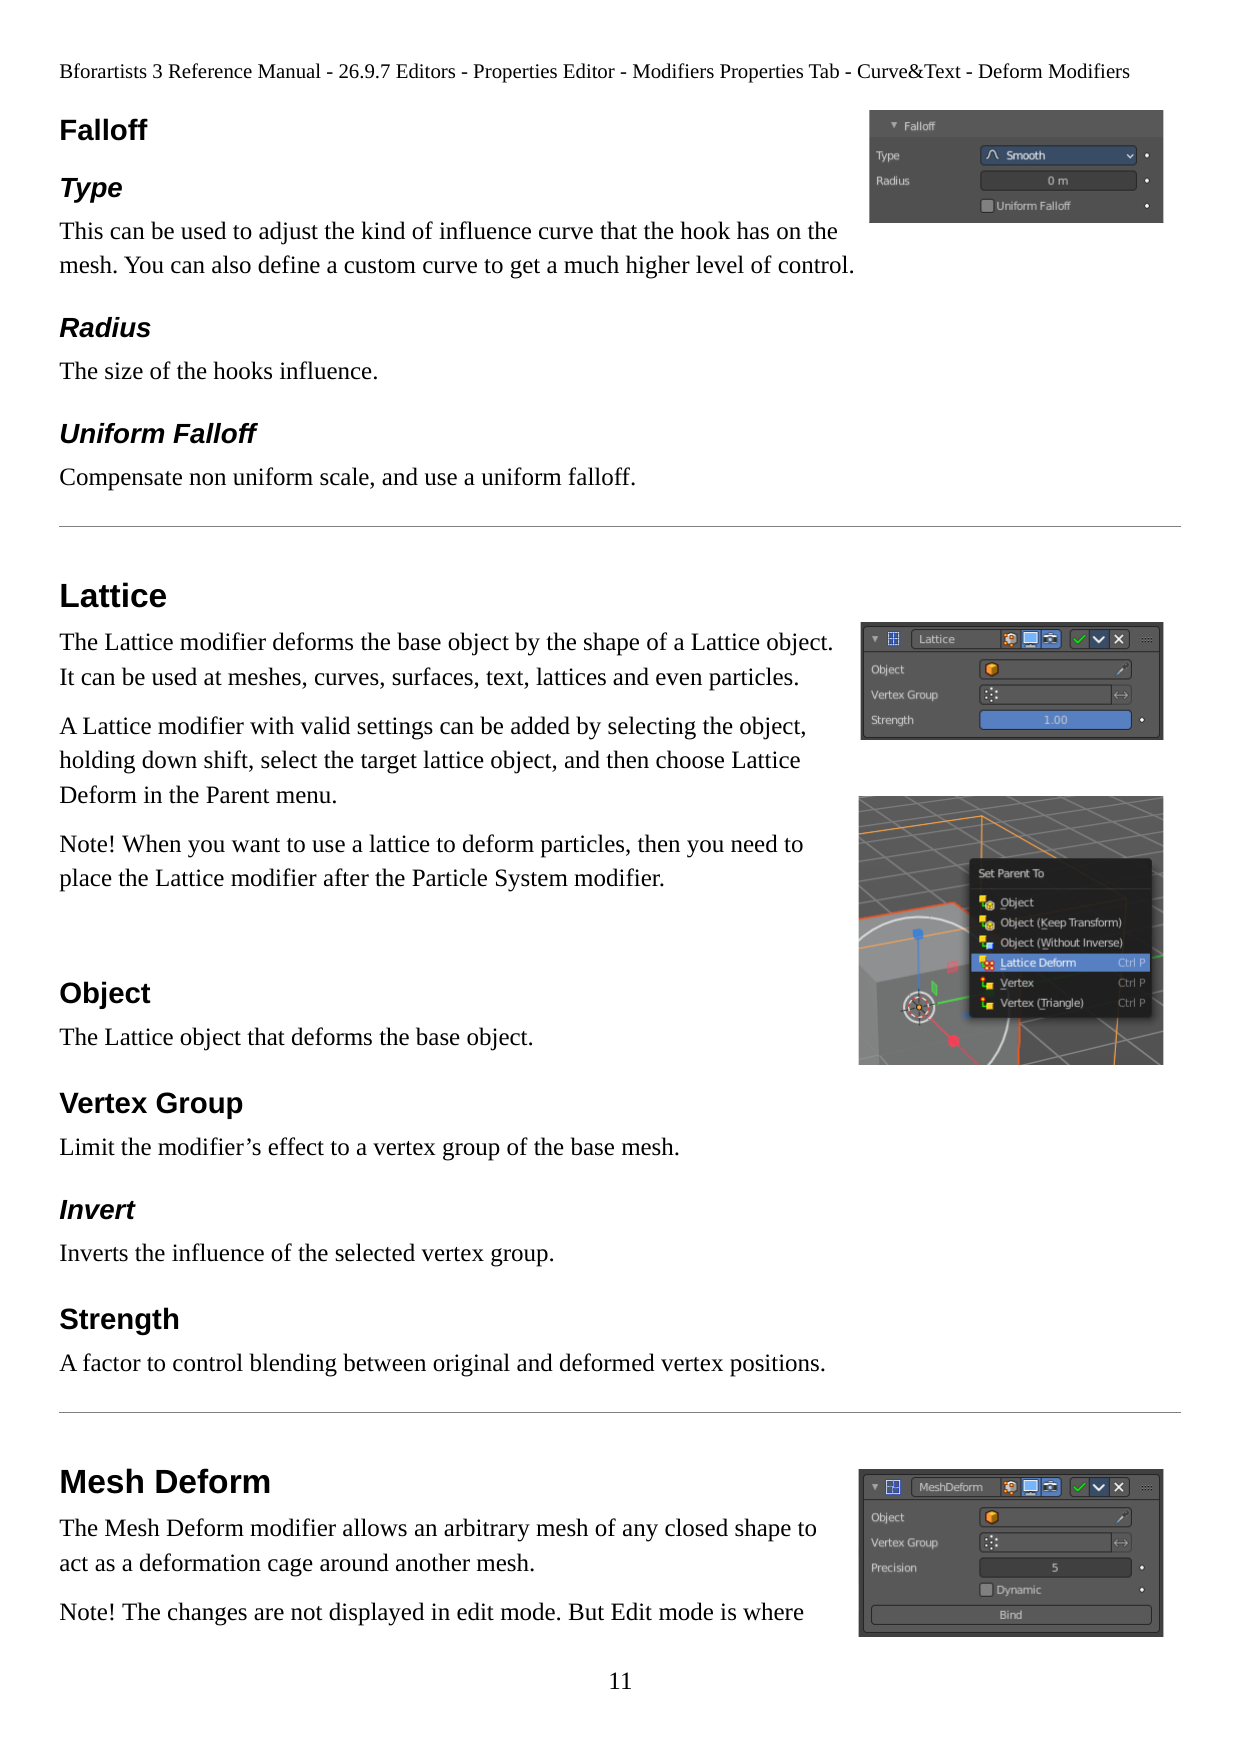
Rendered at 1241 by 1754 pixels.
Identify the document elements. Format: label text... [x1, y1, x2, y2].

subtitle Lattice [59, 576, 1181, 615]
picture [858, 796, 1164, 1065]
picture [869, 110, 1164, 223]
subtitle Object [59, 976, 858, 1010]
text The Lattice object that deforms the base object. [59, 1022, 858, 1051]
subtitle Invert [59, 1194, 1181, 1226]
text Inverts the influence of the selected vertex group. [59, 1238, 1181, 1267]
subtitle [1164, 113, 1181, 146]
subtitle [1164, 171, 1181, 203]
text Note! The changes are not displayed in edit mode. But Edit mode is where [59, 1597, 858, 1626]
subtitle Strength [59, 1302, 1181, 1336]
subtitle Vertex Group [59, 1086, 1181, 1120]
text This can be used to adjust the kind of influence curve that the hook has on the mesh. You can also define a custom curve to get a much higher level of control. [59, 216, 1181, 279]
picture [860, 622, 1164, 740]
text Limit the modifier’s effect to a vertex group of the base mesh. [59, 1132, 1181, 1161]
subtitle Falloff [59, 113, 869, 146]
subtitle Mesh Deform [59, 1462, 1181, 1501]
text The size of the hooks influence. [59, 356, 1181, 385]
picture [858, 1469, 1164, 1637]
subtitle Radius [59, 312, 1181, 344]
text Compensate non uniform scale, and use a uniform falloff. [59, 462, 1181, 491]
text Note! When you want to use a lattice to deform particles, then you need to place the Lattice modifier after the Particle System modifier. [59, 829, 858, 892]
text A Lattice modifier with valid settings can be added by selecting the object, holding down shift, select the target lattice object, and then choose Lattice Deform in the Parent menu. [59, 711, 1181, 808]
text The Mesh Deform modifier allows an arbitrary mesh of any closed shape to act as a deformation cage around another mesh. [59, 1513, 858, 1576]
subtitle Type [59, 171, 869, 203]
text The Lattice modifier deforms the base object by the shape of a Lattice object. It can be used at meshes, curves, surfaces, text, lattices and even particles. [59, 627, 860, 691]
subtitle [1164, 976, 1181, 1010]
subtitle Uniform Falloff [59, 418, 1181, 449]
text A factor to control blending between original and deformed vertex positions. [59, 1348, 1181, 1377]
